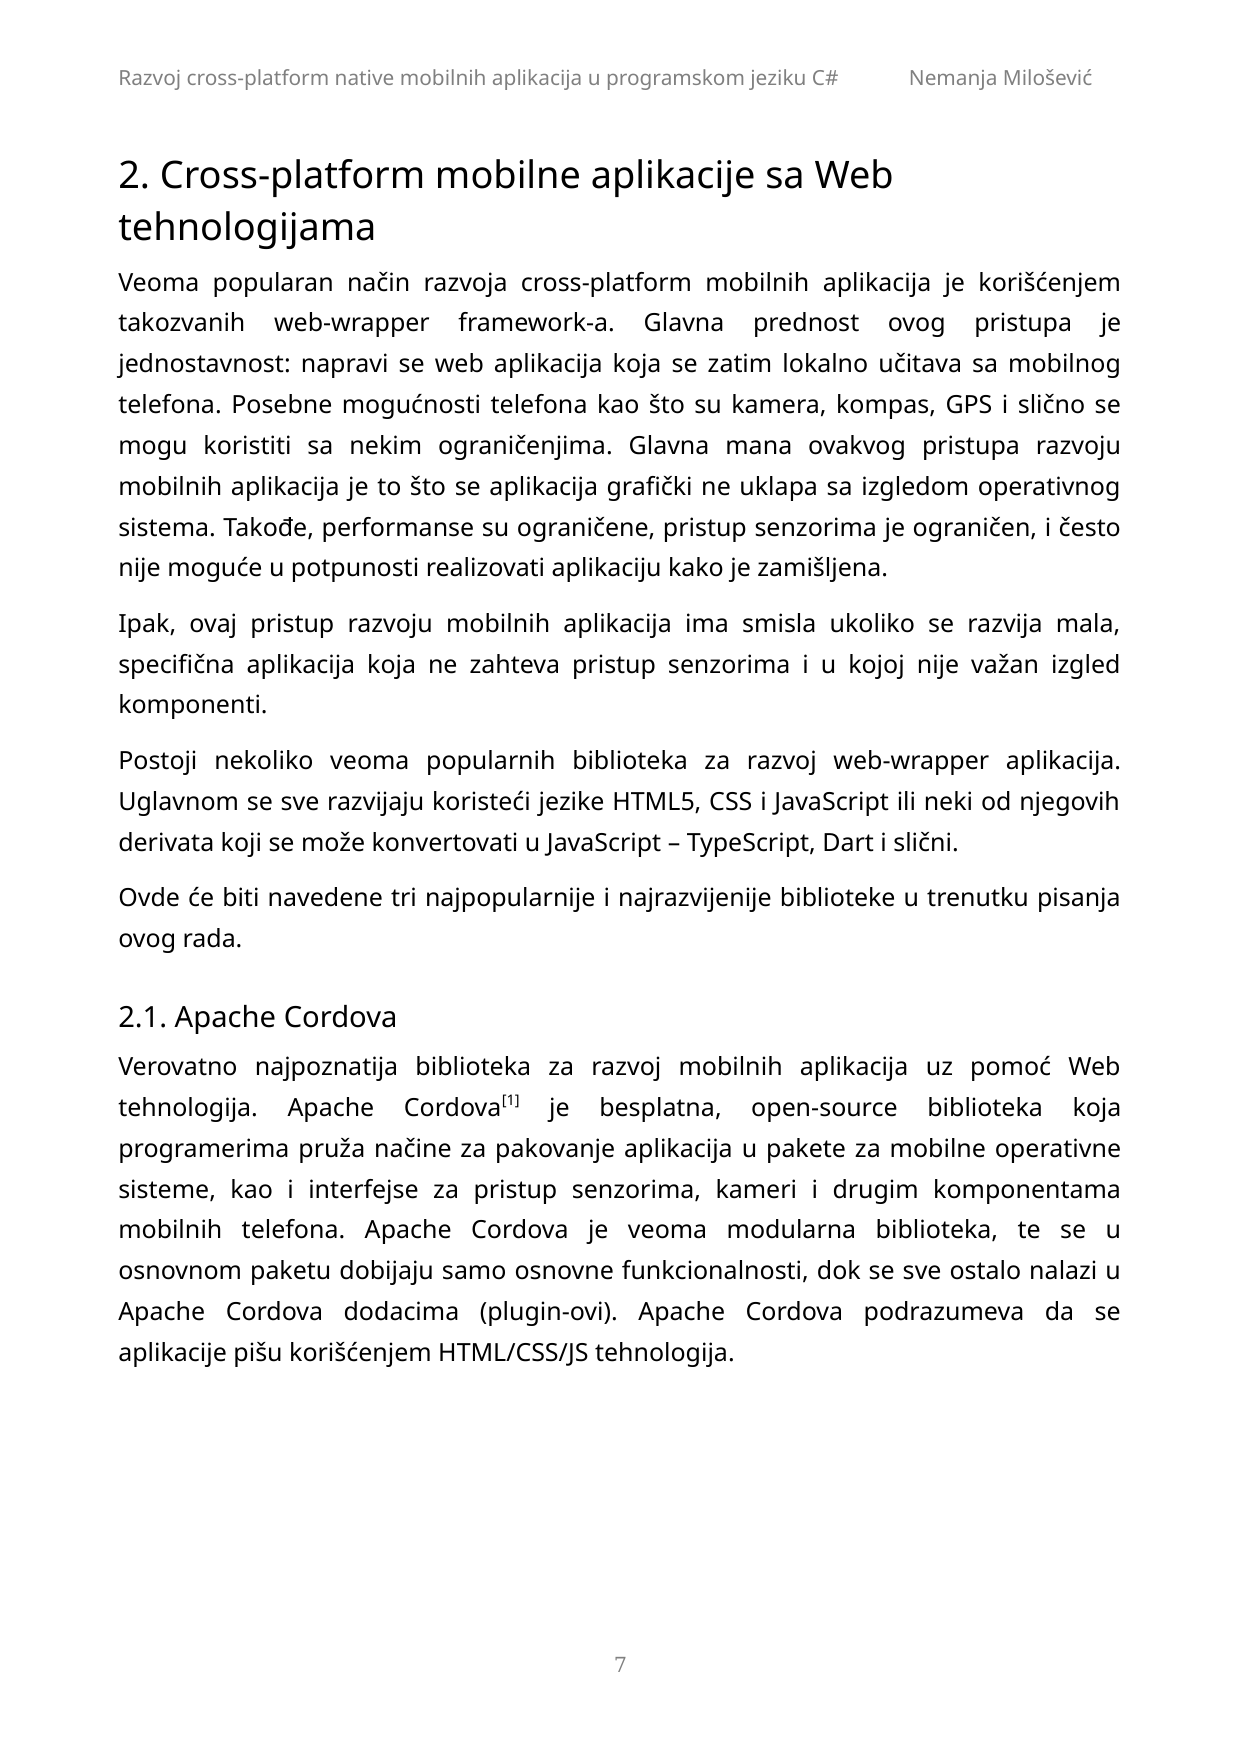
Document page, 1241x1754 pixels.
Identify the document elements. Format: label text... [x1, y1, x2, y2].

text Ipak, ovaj pristup razvoju mobilnih aplikacija ima smisla ukoliko se razvija mala, specifična aplikacija koja ne zahteva pristup senzorima i u kojoj nije važan izgled komponenti. [118, 605, 1122, 721]
text Postoji nekoliko veoma popularnih biblioteka za razvoj web-wrapper aplikacija. Uglavnom se sve razvijaju koristeći jezike HTML5, CSS i JavaScript ili neki od njegovih derivata koji se može konvertovati u JavaScript – TypeScript, Dart i slični. [118, 742, 1122, 858]
subtitle 2.1. Apache Cordova [118, 997, 1122, 1036]
text Verovatno najpoznatija biblioteka za razvoj mobilnih aplikacija uz pomoć Web tehnologija. Apache Cordova[1] je besplatna, open-source biblioteka koja programerima pruža načine za pakovanje aplikacija u pakete za mobilne operativne sisteme, kao i interfejse za pristup senzorima, kameri i drugim komponentama mobilnih telefona. Apache Cordova je veoma modularna biblioteka, te se u osnovnom paketu dobijaju samo osnovne funkcionalnosti, dok se sve ostalo nalazi u Apache Cordova dodacima (plugin-ovi). Apache Cordova podrazumeva da se aplikacije pišu korišćenjem HTML/CSS/JS tehnologija. [118, 1049, 1122, 1369]
text Ovde će biti navedene tri najpopularnije i najrazvijenije biblioteke u trenutku pisanja ovog rada. [118, 879, 1122, 954]
text Veoma popularan način razvoja cross-platform mobilnih aplikacija je korišćenjem takozvanih web-wrapper framework-a. Glavna prednost ovog pristupa je jednostavnost: napravi se web aplikacija koja se zatim lokalno učitava sa mobilnog telefona. Posebne mogućnosti telefona kao što su kamera, kompas, GPS i slično se mogu koristiti sa nekim ograničenjima. Glavna mana ovakvog pristupa razvoju mobilnih aplikacija je to što se aplikacija grafički ne uklapa sa izgledom operativnog sistema. Takođe, performanse su ograničene, pristup senzorima je ograničen, i često nije moguće u potpunosti realizovati aplikaciju kako je zamišljena. [118, 264, 1122, 584]
subtitle 2. Cross-platform mobilne aplikacije sa Web tehnologijama [118, 148, 1122, 252]
